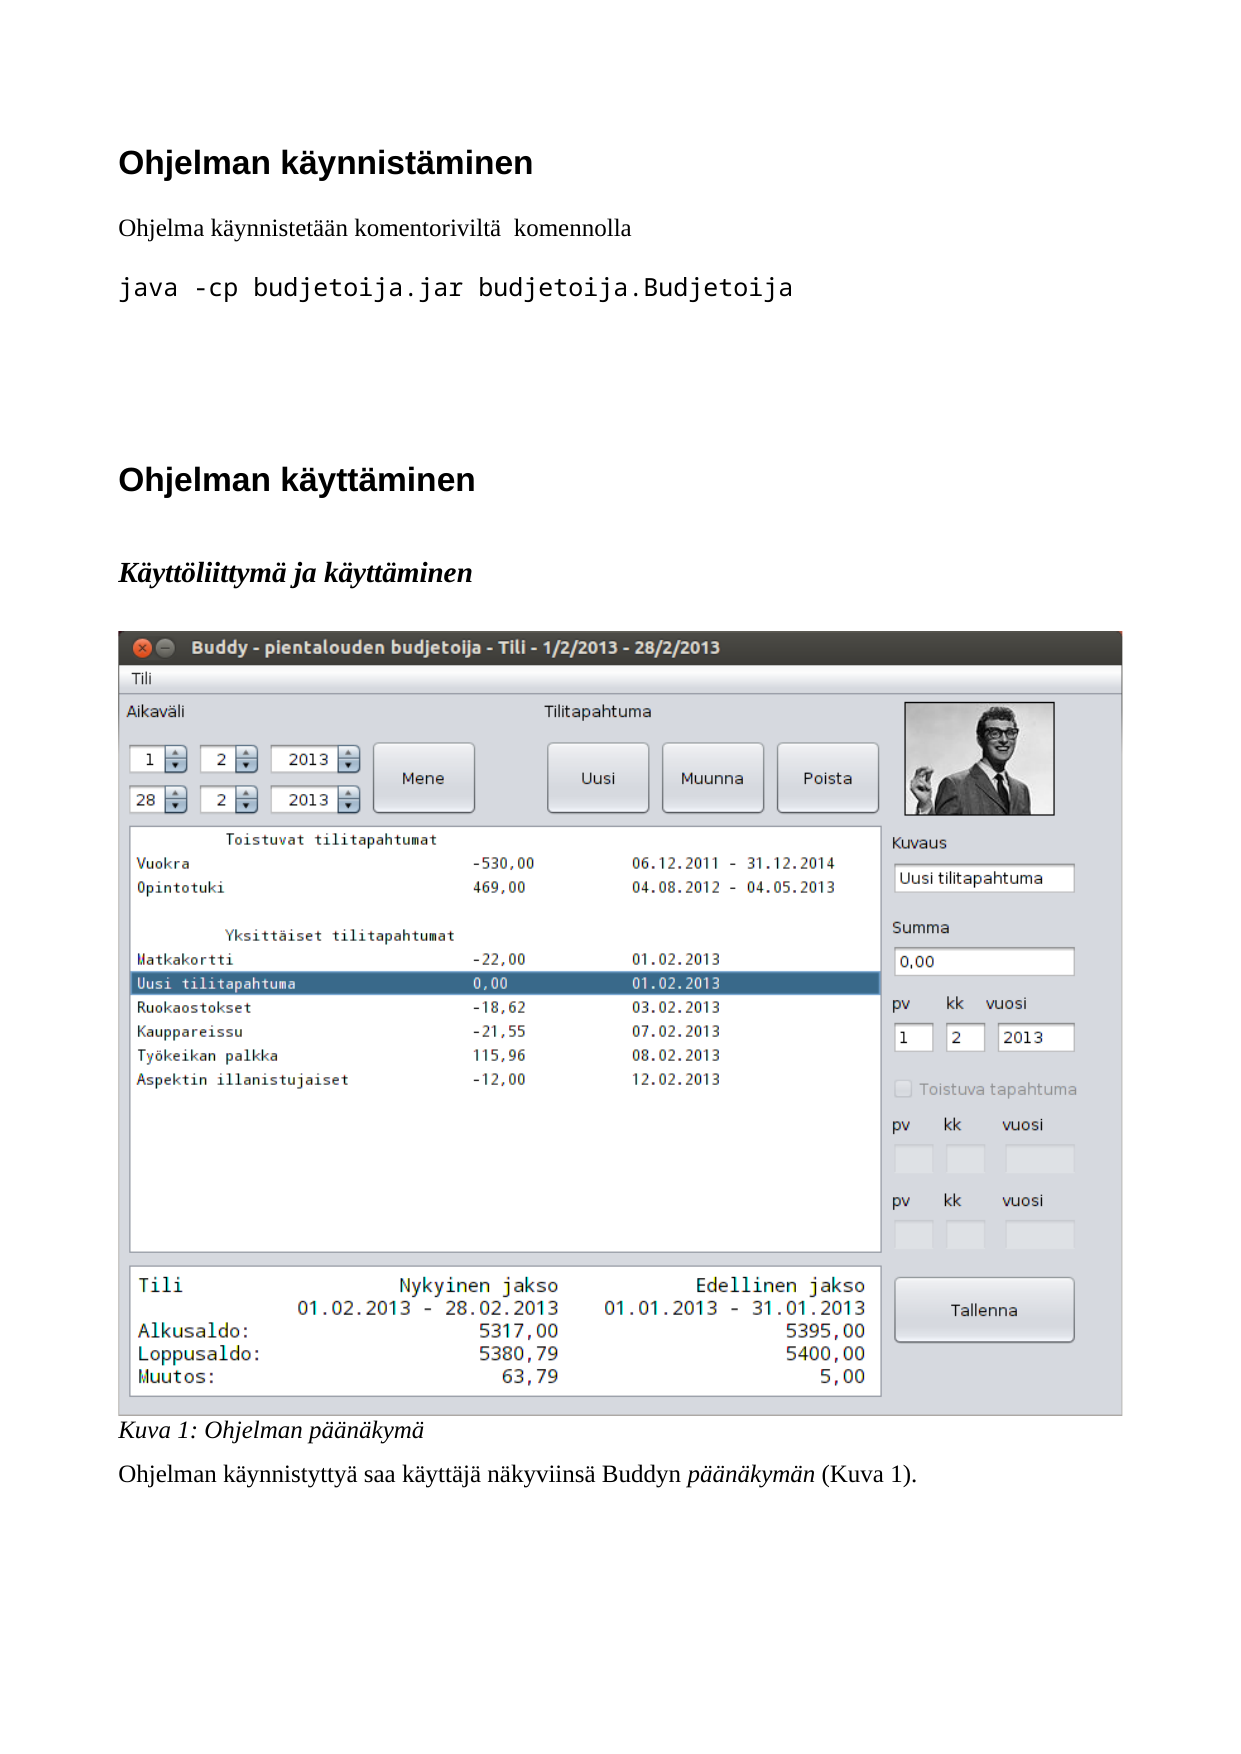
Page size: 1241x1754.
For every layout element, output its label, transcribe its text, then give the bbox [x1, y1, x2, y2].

subtitle Ohjelman käyttäminen [118, 460, 1122, 499]
text Kuva 1: Ohjelman päänäkymä [118, 1416, 1122, 1444]
subtitle Ohjelman käynnistäminen [118, 143, 1122, 182]
picture [118, 631, 1123, 1416]
text [118, 618, 1122, 631]
text Ohjelma käynnistetään komentoriviltä komennolla [118, 213, 1122, 242]
text java -cp budjetoija.jar budjetoija.Budjetoija [118, 269, 1122, 303]
text Ohjelman käynnistyttyä saa käyttäjä näkyviinsä Buddyn päänäkymän (Kuva 1). [118, 1444, 1122, 1487]
subtitle Käyttöliittymä ja käyttäminen [118, 556, 1122, 589]
